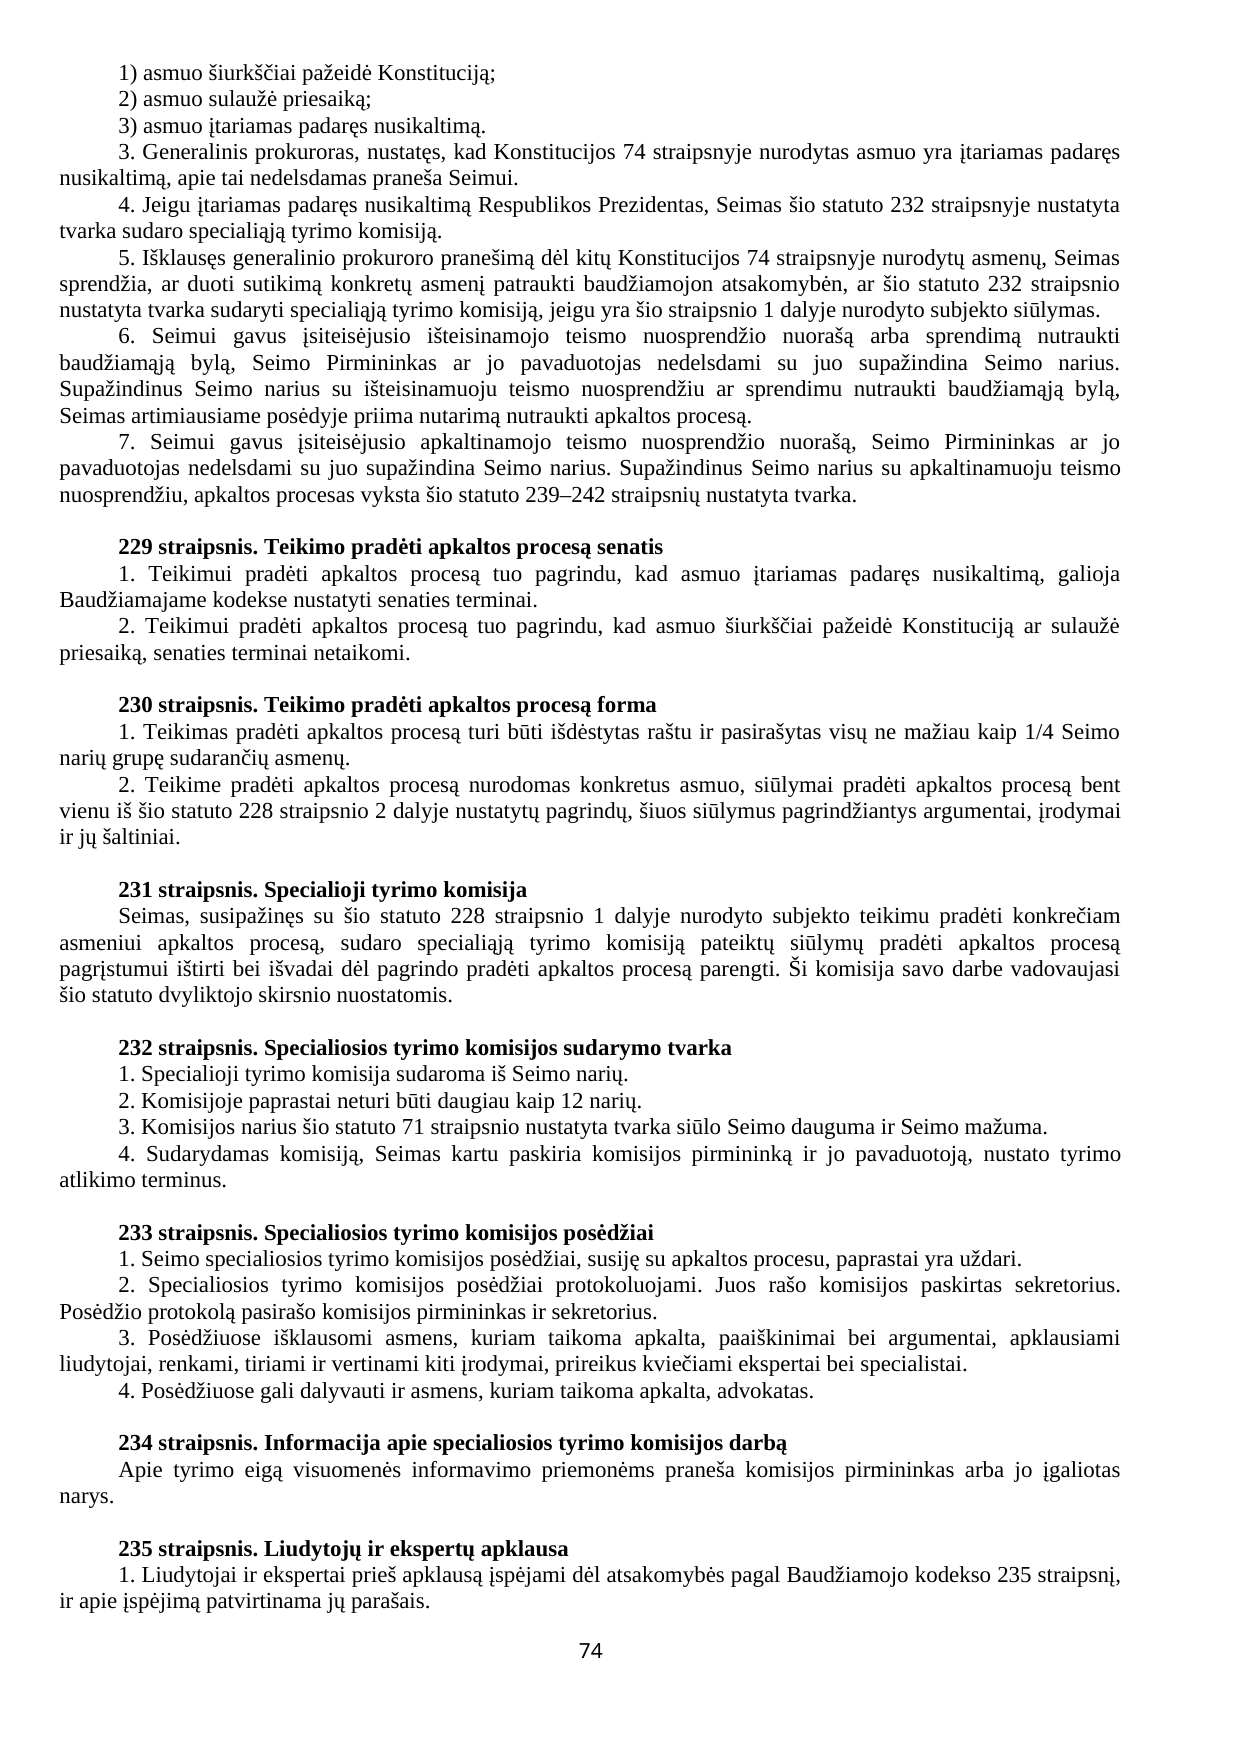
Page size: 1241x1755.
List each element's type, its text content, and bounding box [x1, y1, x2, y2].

text 3) asmuo įtariamas padaręs nusikaltimą. [59, 112, 1122, 138]
text 2) asmuo sulaužė priesaiką; [59, 85, 1122, 112]
text 4. Posėdžiuose gali dalyvauti ir asmens, kuriam taikoma apkalta, advokatas. [59, 1377, 1122, 1403]
text 2. Teikime pradėti apkaltos procesą nurodomas konkretus asmuo, siūlymai pradėti apkaltos procesą bent vienu iš šio statuto 228 straipsnio 2 dalyje nustatytų pagrindų, šiuos siūlymus pagrindžiantys argumentai, įrodymai ir jų šaltiniai. [59, 771, 1122, 850]
text 3. Generalinis prokuroras, nustatęs, kad Konstitucijos 74 straipsnyje nurodytas asmuo yra įtariamas padaręs nusikaltimą, apie tai nedelsdamas praneša Seimui. [59, 138, 1122, 191]
text 1. Teikimas pradėti apkaltos procesą turi būti išdėstytas raštu ir pasirašytas visų ne mažiau kaip 1/4 Seimo narių grupę sudarančių asmenų. [59, 718, 1122, 771]
text 232 straipsnis. Specialiosios tyrimo komisijos sudarymo tvarka [59, 1034, 1122, 1061]
text 234 straipsnis. Informacija apie specialiosios tyrimo komisijos darbą [59, 1429, 1122, 1456]
text 1. Specialioji tyrimo komisija sudaroma iš Seimo narių. [59, 1061, 1122, 1087]
text Seimas, susipažinęs su šio statuto 228 straipsnio 1 dalyje nurodyto subjekto teikimu pradėti konkrečiam asmeniui apkaltos procesą, sudaro specialiąją tyrimo komisiją pateiktų siūlymų pradėti apkaltos procesą pagrįstumui ištirti bei išvadai dėl pagrindo pradėti apkaltos procesą parengti. Ši komisija savo darbe vadovaujasi šio statuto dvyliktojo skirsnio nuostatomis. [59, 902, 1122, 1008]
text 233 straipsnis. Specialiosios tyrimo komisijos posėdžiai [59, 1219, 1122, 1245]
text 229 straipsnis. Teikimo pradėti apkaltos procesą senatis [59, 533, 1122, 560]
text 4. Jeigu įtariamas padaręs nusikaltimą Respublikos Prezidentas, Seimas šio statuto 232 straipsnyje nustatyta tvarka sudaro specialiąją tyrimo komisiją. [59, 191, 1122, 243]
text 3. Posėdžiuose išklausomi asmens, kuriam taikoma apkalta, paaiškinimai bei argumentai, apklausiami liudytojai, renkami, tiriami ir vertinami kiti įrodymai, prireikus kviečiami ekspertai bei specialistai. [59, 1324, 1122, 1377]
text 1. Seimo specialiosios tyrimo komisijos posėdžiai, susiję su apkaltos procesu, paprastai yra uždari. [59, 1245, 1122, 1271]
text 7. Seimui gavus įsiteisėjusio apkaltinamojo teismo nuosprendžio nuorašą, Seimo Pirmininkas ar jo pavaduotojas nedelsdami su juo supažindina Seimo narius. Supažindinus Seimo narius su apkaltinamuoju teismo nuosprendžiu, apkaltos procesas vyksta šio statuto 239–242 straipsnių nustatyta tvarka. [59, 428, 1122, 507]
text 2. Komisijoje paprastai neturi būti daugiau kaip 12 narių. [59, 1087, 1122, 1113]
text 231 straipsnis. Specialioji tyrimo komisija [59, 876, 1122, 902]
text 230 straipsnis. Teikimo pradėti apkaltos procesą forma [59, 692, 1122, 718]
text 3. Komisijos narius šio statuto 71 straipsnio nustatyta tvarka siūlo Seimo dauguma ir Seimo mažuma. [59, 1113, 1122, 1139]
text 1. Teikimui pradėti apkaltos procesą tuo pagrindu, kad asmuo įtariamas padaręs nusikaltimą, galioja Baudžiamajame kodekse nustatyti senaties terminai. [59, 560, 1122, 612]
text 2. Specialiosios tyrimo komisijos posėdžiai protokoluojami. Juos rašo komisijos paskirtas sekretorius. Posėdžio protokolą pasirašo komisijos pirmininkas ir sekretorius. [59, 1271, 1122, 1324]
text 1) asmuo šiurkščiai pažeidė Konstituciją; [59, 59, 1122, 85]
text 4. Sudarydamas komisiją, Seimas kartu paskiria komisijos pirmininką ir jo pavaduotoją, nustato tyrimo atlikimo terminus. [59, 1139, 1122, 1192]
text 235 straipsnis. Liudytojų ir ekspertų apklausa [59, 1535, 1122, 1561]
text Apie tyrimo eigą visuomenės informavimo priemonėms praneša komisijos pirmininkas arba jo įgaliotas narys. [59, 1456, 1122, 1508]
text 1. Liudytojai ir ekspertai prieš apklausą įspėjami dėl atsakomybės pagal Baudžiamojo kodekso 235 straipsnį, ir apie įspėjimą patvirtinama jų parašais. [59, 1561, 1122, 1614]
text 6. Seimui gavus įsiteisėjusio išteisinamojo teismo nuosprendžio nuorašą arba sprendimą nutraukti baudžiamąją bylą, Seimo Pirmininkas ar jo pavaduotojas nedelsdami su juo supažindina Seimo narius. Supažindinus Seimo narius su išteisinamuoju teismo nuosprendžiu ar sprendimu nutraukti baudžiamąją bylą, Seimas artimiausiame posėdyje priima nutarimą nutraukti apkaltos procesą. [59, 323, 1122, 428]
text 5. Išklausęs generalinio prokuroro pranešimą dėl kitų Konstitucijos 74 straipsnyje nurodytų asmenų, Seimas sprendžia, ar duoti sutikimą konkretų asmenį patraukti baudžiamojon atsakomybėn, ar šio statuto 232 straipsnio nustatyta tvarka sudaryti specialiąją tyrimo komisiją, jeigu yra šio straipsnio 1 dalyje nurodyto subjekto siūlymas. [59, 243, 1122, 323]
text 2. Teikimui pradėti apkaltos procesą tuo pagrindu, kad asmuo šiurkščiai pažeidė Konstituciją ar sulaužė priesaiką, senaties terminai netaikomi. [59, 612, 1122, 665]
